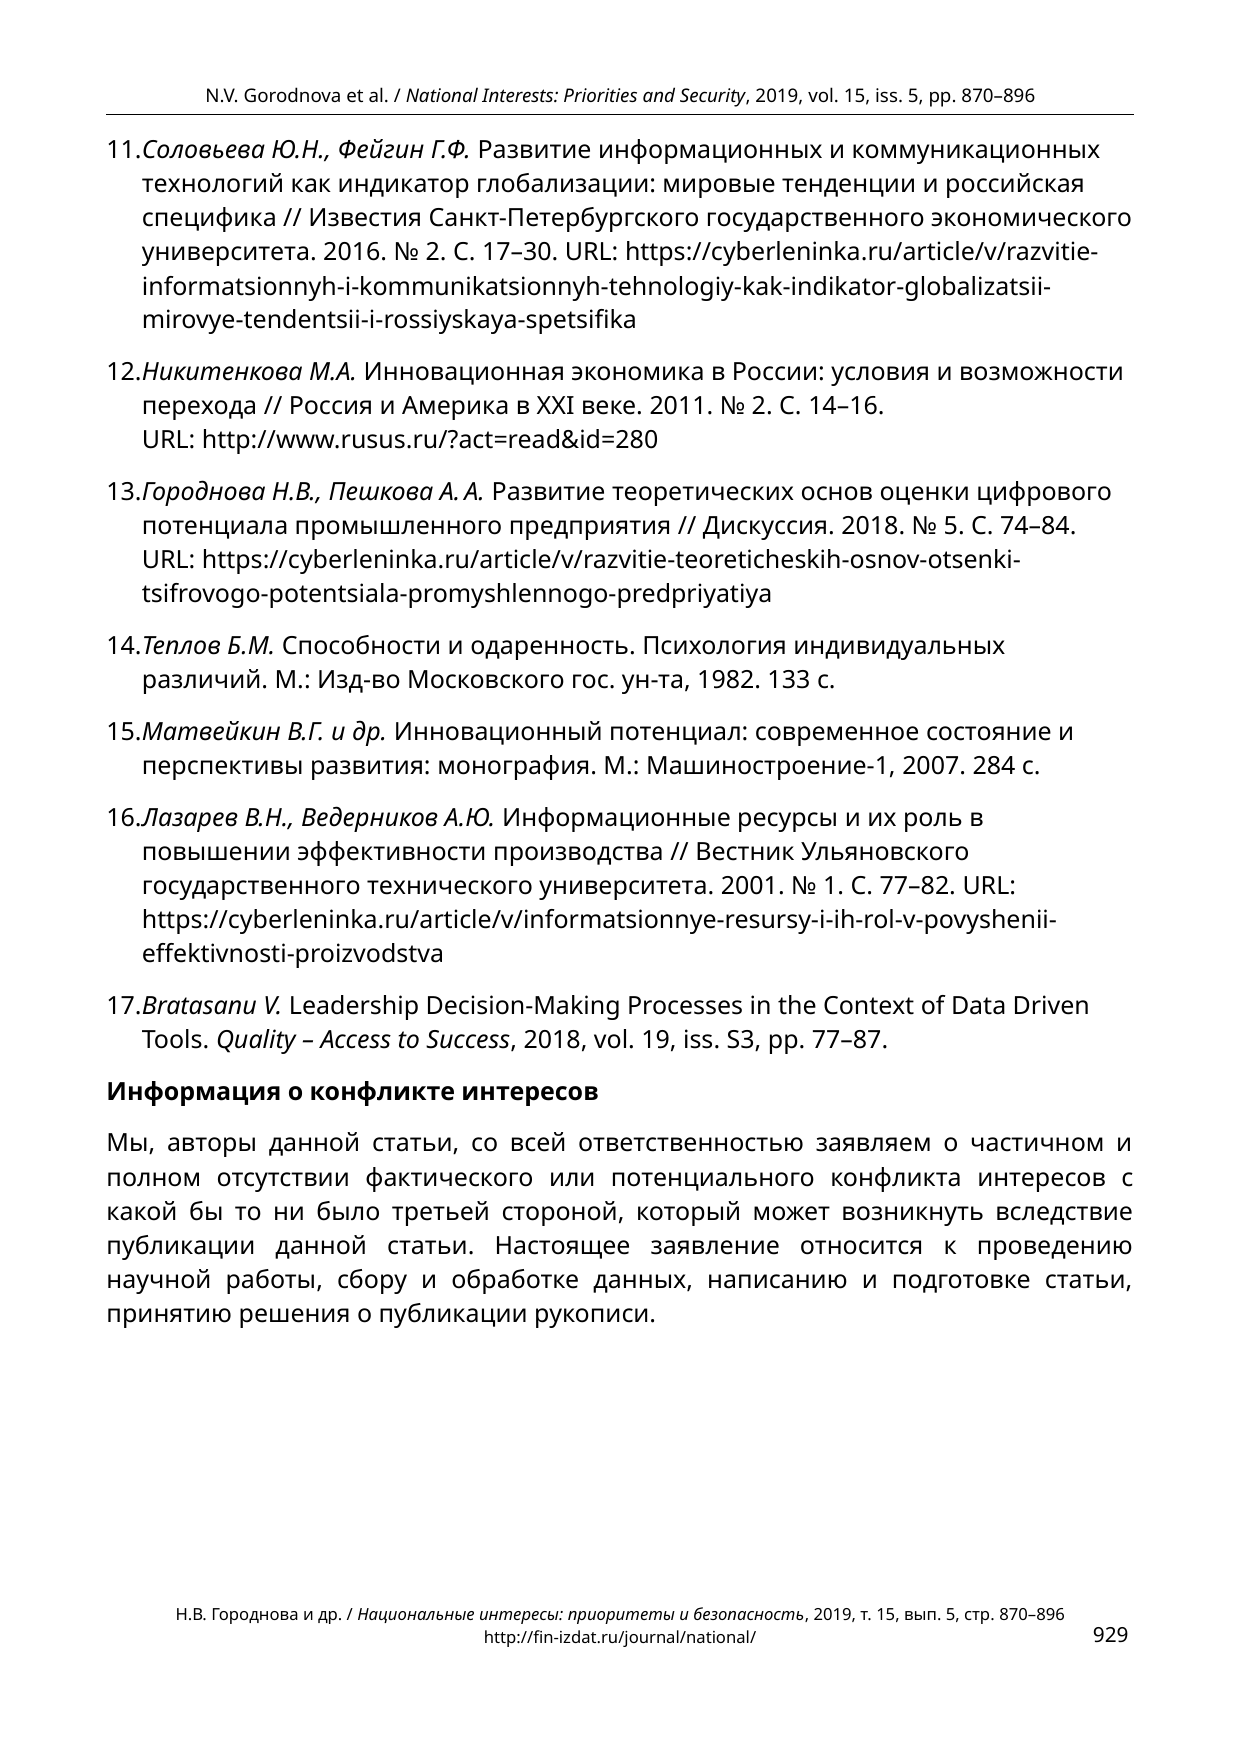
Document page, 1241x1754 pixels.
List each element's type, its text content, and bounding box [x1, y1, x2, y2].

list Bratasanu V. Leadership Decision-Making Processes in the Context of Data Driven Tools. Quality – Access to Success, 2018, vol. 19, iss. S3, pp. 77–87. [106, 987, 1134, 1056]
list Соловьева Ю.Н., Фейгин Г.Ф. Развитие информационных и коммуникационных технологий как индикатор глобализации: мировые тенденции и российская специфика // Известия Санкт-Петербургского государственного экономического университета. 2016. № 2. С. 17–30. URL: https://cyberleninka.ru/article/v/razvitie-informatsionnyh-i-kommunikatsionnyh-tehnologiy-kak-indikator-globalizatsii-mirovye-tendentsii-i-rossiyskaya-spetsifika [106, 132, 1134, 336]
list Никитенкова М.А. Инновационная экономика в России: условия и возможности перехода // Россия и Америка в XXI веке. 2011. № 2. С. 14–16. URL: http://www.rusus.ru/?act=read&id=280 [106, 354, 1134, 456]
text Мы, авторы данной статьи, со всей ответственностью заявляем о частичном и полном отсутствии фактического или потенциального конфликта интересов с какой бы то ни было третьей стороной, который может возникнуть вследствие публикации данной статьи. Настоящее заявление относится к проведению научной работы, сбору и обработке данных, написанию и подготовке статьи, принятию решения о публикации рукописи. [106, 1125, 1134, 1329]
list Городнова Н.В., Пешкова А. А. Развитие теоретических основ оценки цифрового потенциала промышленного предприятия // Дискуссия. 2018. № 5. С. 74–84. URL: https://cyberleninka.ru/article/v/razvitie-teoreticheskih-osnov-otsenki-tsifrovogo-potentsiala-promyshlennogo-predpriyatiya [106, 474, 1134, 610]
list Матвейкин В.Г. и др. Инновационный потенциал: современное состояние и перспективы развития: монография. М.: Машиностроение-1, 2007. 284 с. [106, 714, 1134, 782]
list Лазарев В.Н., Ведерников А.Ю. Информационные ресурсы и их роль в повышении эффективности производства // Вестник Ульяновского государственного технического университета. 2001. № 1. С. 77–82. URL: https://cyberleninka.ru/article/v/informatsionnye-resursy-i-ih-rol-v-povyshenii-effektivnosti-proizvodstva [106, 799, 1134, 970]
text Информация о конфликте интересов [106, 1073, 1134, 1107]
list Теплов Б.М. Способности и одаренность. Психология индивидуальных различий. М.: Изд-во Московского гос. ун-та, 1982. 133 с. [106, 628, 1134, 696]
